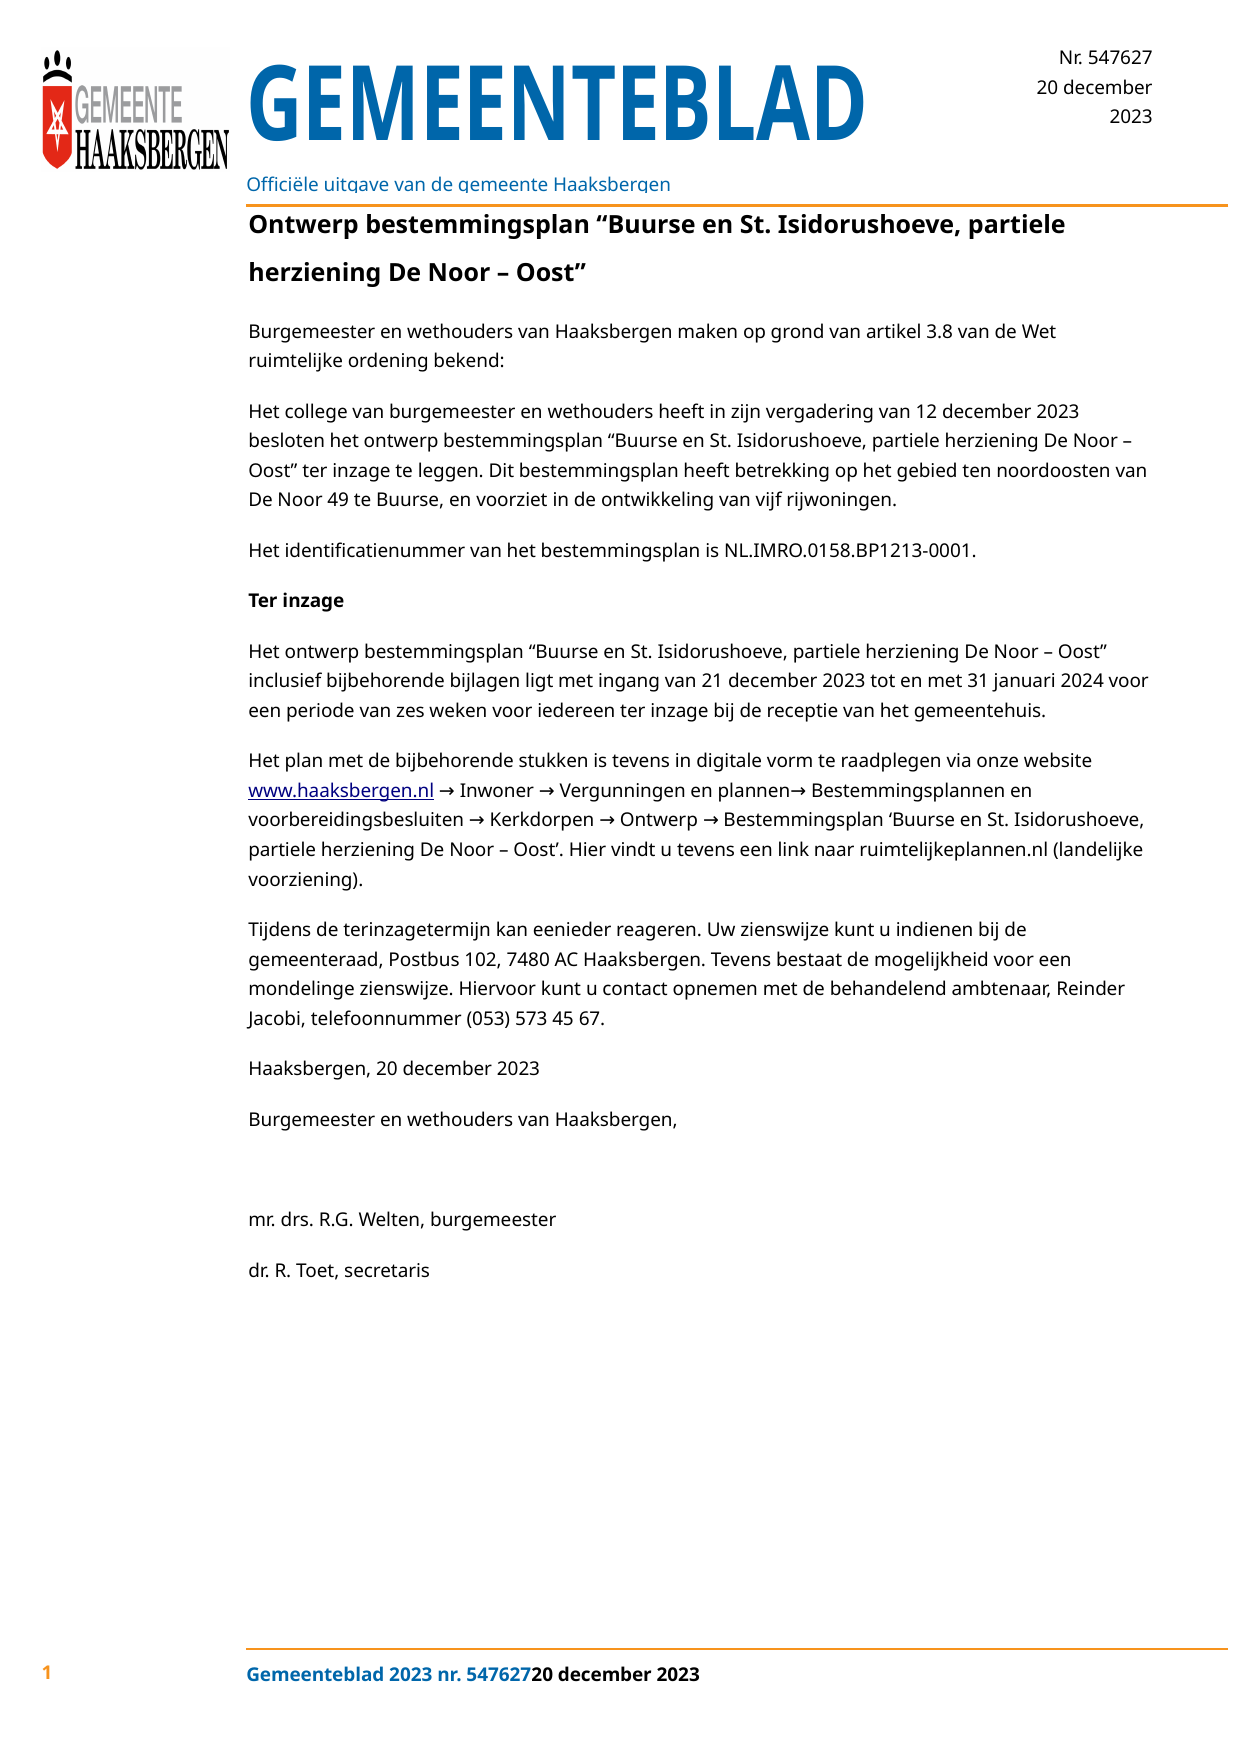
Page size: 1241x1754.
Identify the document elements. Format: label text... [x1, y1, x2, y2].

text Ter inzage [248, 587, 1152, 613]
text Haaksbergen, 20 december 2023 [248, 1055, 1152, 1081]
text Tijdens de terinzagetermijn kan eenieder reageren. Uw zienswijze kunt u indienen bij de gemeenteraad, Postbus 102, 7480 AC Haaksbergen. Tevens bestaat de mogelijkheid voor een mondelinge zienswijze. Hiervoor kunt u contact opnemen met de behandelend ambtenaar, Reinder Jacobi, telefoonnummer (053) 573 45 67. [248, 916, 1152, 1031]
picture [41, 47, 231, 172]
text Ontwerp bestemmingsplan “Buurse en St. Isidorushoeve, partiele herziening De Noor – Oost” [248, 207, 1152, 288]
text mr. drs. R.G. Welten, burgemeester [248, 1207, 1152, 1232]
text Het plan met de bijbehorende stukken is tevens in digitale vorm te raadplegen via onze website www.haaksbergen.nl → Inwoner → Vergunningen en plannen→ Bestemmingsplannen en voorbereidingsbesluiten → Kerkdorpen → Ontwerp → Bestemmingsplan ‘Buurse en St. Isidorushoeve, partiele herziening De Noor – Oost’. Hier vindt u tevens een link naar ruimtelijkeplannen.nl (landelijke voorziening). [248, 747, 1152, 892]
text dr. R. Toet, secretaris [248, 1257, 1152, 1283]
text Burgemeester en wethouders van Haaksbergen, [248, 1106, 1152, 1132]
text Het identificatienummer van het bestemmingsplan is NL.IMRO.0158.BP1213-0001. [248, 537, 1152, 563]
text Het college van burgemeester en wethouders heeft in zijn vergadering van 12 december 2023 besloten het ontwerp bestemmingsplan “Buurse en St. Isidorushoeve, partiele herziening De Noor – Oost” ter inzage te leggen. Dit bestemmingsplan heeft betrekking op het gebied ten noordoosten van De Noor 49 te Buurse, en voorziet in de ontwikkeling van vijf rijwoningen. [248, 398, 1152, 512]
text Het ontwerp bestemmingsplan “Buurse en St. Isidorushoeve, partiele herziening De Noor – Oost” inclusief bijbehorende bijlagen ligt met ingang van 21 december 2023 tot en met 31 januari 2024 voor een periode van zes weken voor iedereen ter inzage bij de receptie van het gemeentehuis. [248, 638, 1152, 723]
text Burgemeester en wethouders van Haaksbergen maken op grond van artikel 3.8 van de Wet ruimtelijke ordening bekend: [248, 318, 1152, 373]
